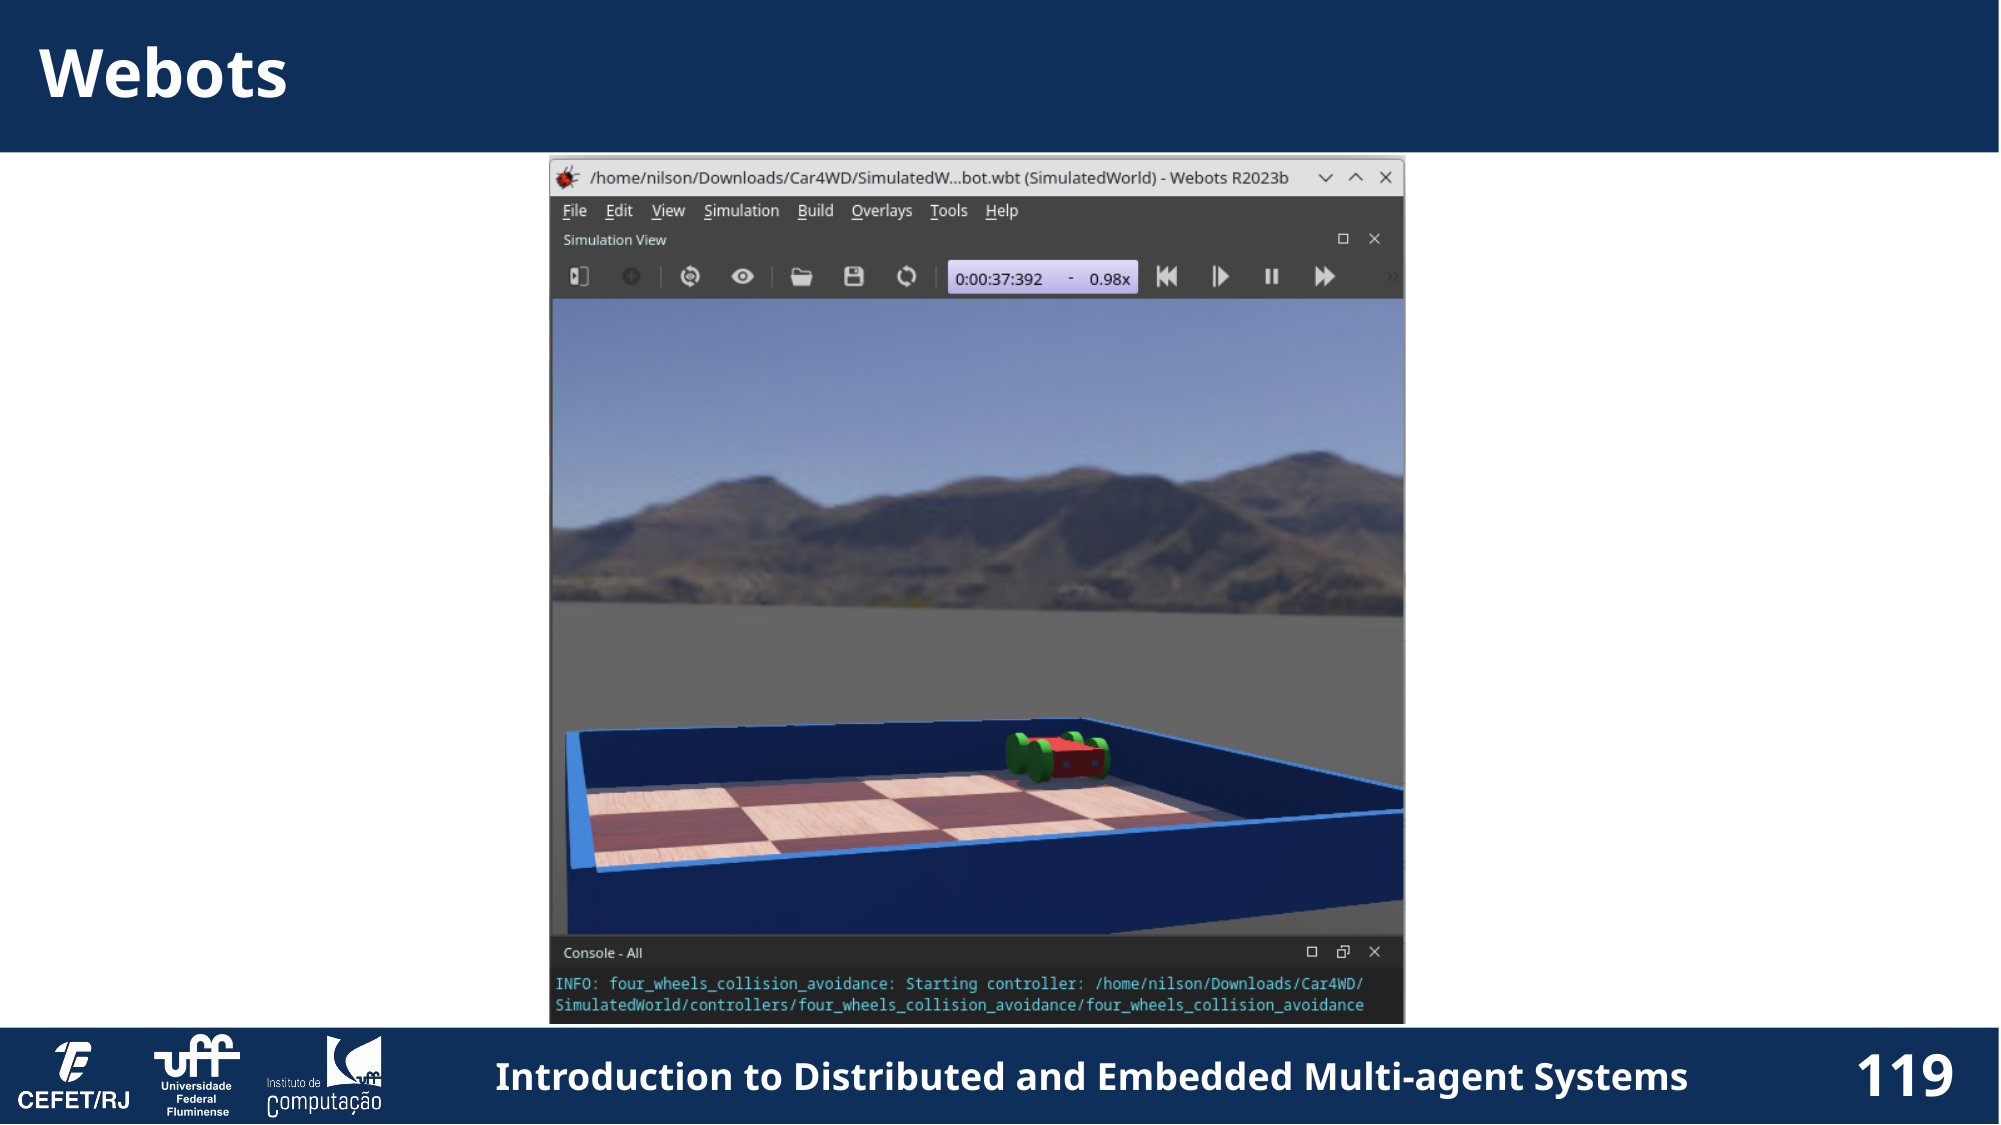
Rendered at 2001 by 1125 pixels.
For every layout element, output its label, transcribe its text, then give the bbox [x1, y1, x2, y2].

picture [153, 1033, 241, 1121]
picture [265, 1033, 383, 1118]
picture [549, 155, 1406, 1024]
picture [18, 1021, 129, 1125]
text_box Webots [25, 23, 1998, 116]
